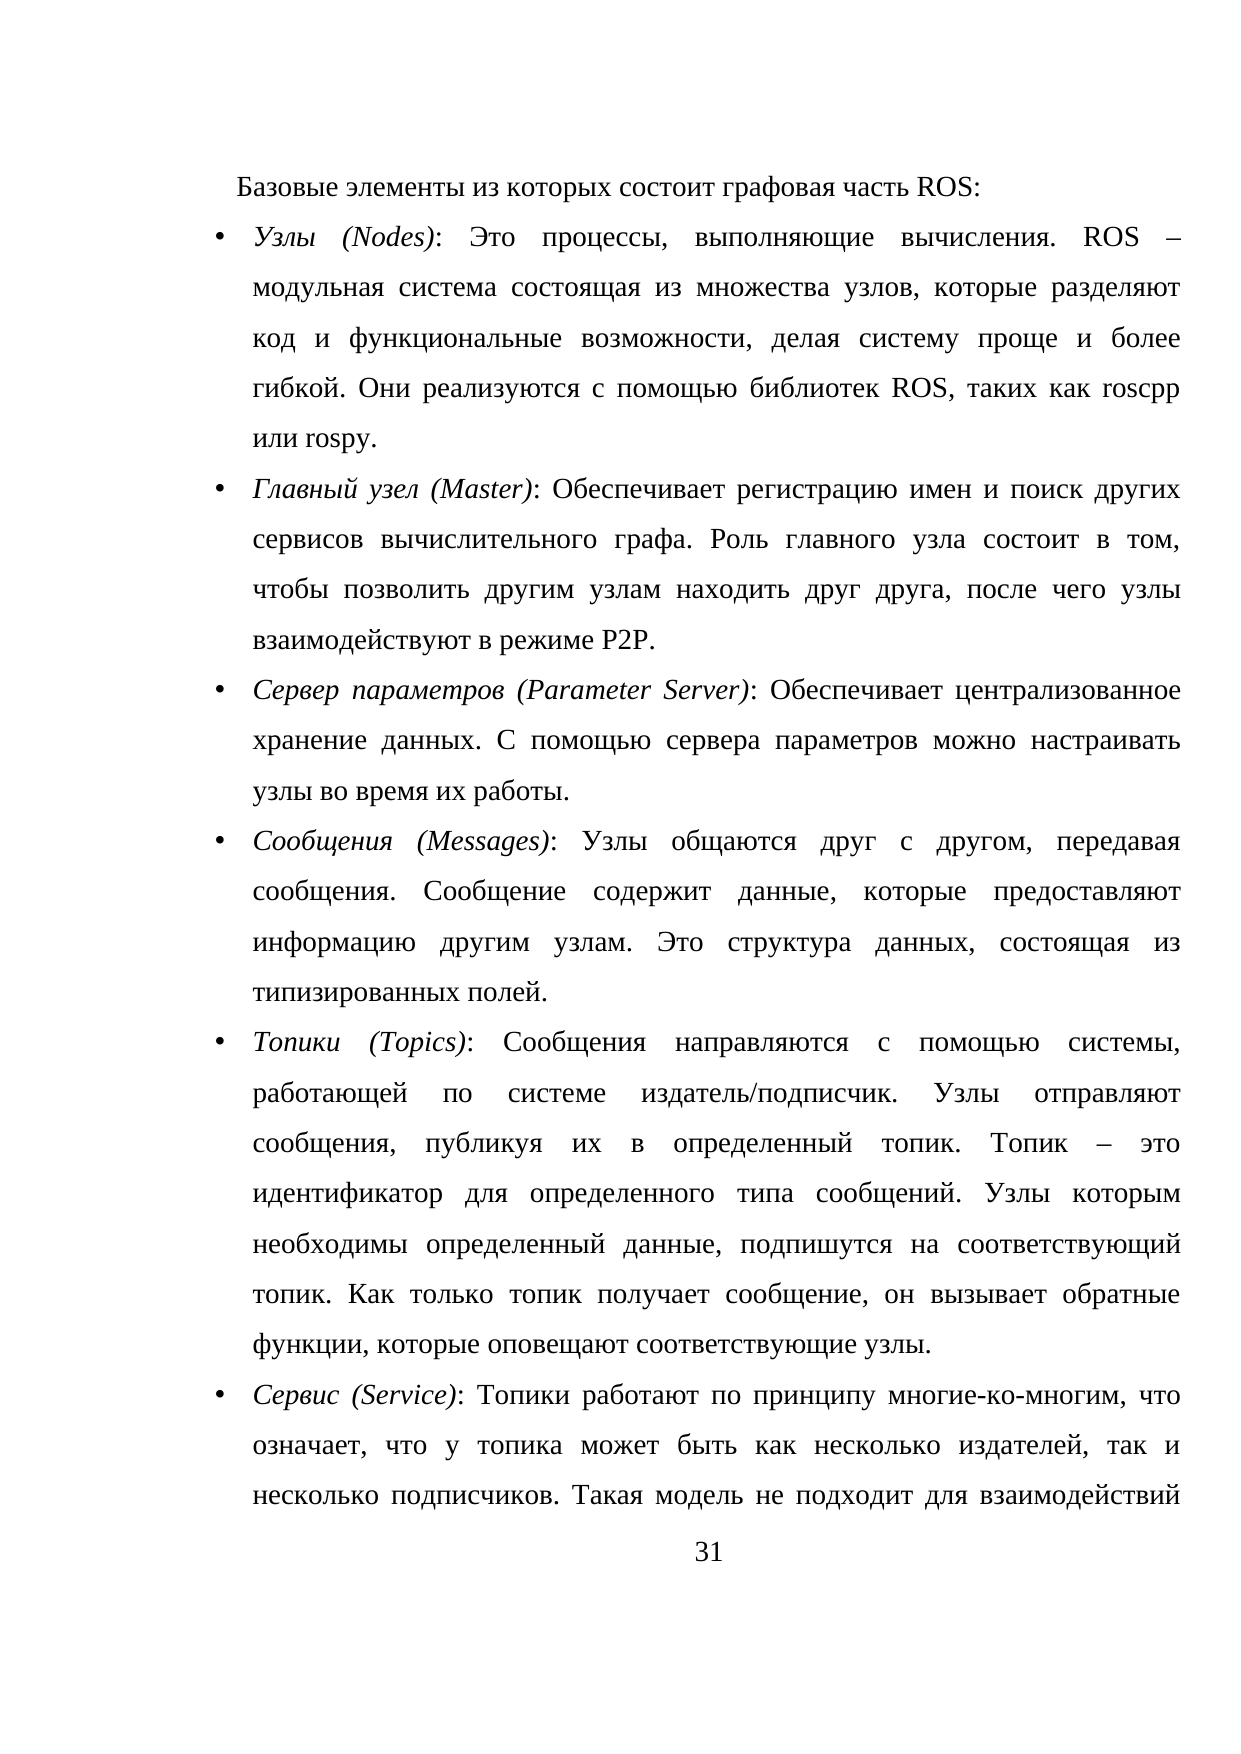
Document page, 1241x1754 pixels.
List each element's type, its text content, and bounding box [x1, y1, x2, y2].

list Топики (Topics): Сообщения направляются с помощью системы, работающей по системе издатель/подписчик. Узлы отправляют сообщения, публикуя их в определенный топик. Топик – это идентификатор для определенного типа сообщений. Узлы которым необходимы определенный данные, подпишутся на соответствующий топик. Как только топик получает сообщение, он вызывает обратные функции, которые оповещают соответствующие узлы. [215, 1024, 1181, 1360]
list Сервис (Service): Топики работают по принципу многие-ко-многим, что означает, что у топика может быть как несколько издателей, так и несколько подписчиков. Такая модель не подходит для взаимодействий [215, 1377, 1181, 1511]
list Сервер параметров (Parameter Server): Обеспечивает централизованное хранение данных. С помощью сервера параметров можно настраивать узлы во время их работы. [215, 672, 1181, 806]
text Базовые элементы из которых состоит графовая часть ROS: [177, 169, 1181, 202]
list Узлы (Nodes): Это процессы, выполняющие вычисления. ROS – модульная система состоящая из множества узлов, которые разделяют код и функциональные возможности, делая систему проще и более гибкой. Они реализуются с помощью библиотек ROS, таких как roscpp или rospy. [215, 219, 1181, 454]
list Главный узел (Master): Обеспечивает регистрацию имен и поиск других сервисов вычислительного графа. Роль главного узла состоит в том, чтобы позволить другим узлам находить друг друга, после чего узлы взаимодействуют в режиме P2P. [215, 471, 1181, 655]
list Сообщения (Messages): Узлы общаются друг с другом, передавая сообщения. Сообщение содержит данные, которые предоставляют информацию другим узлам. Это структура данных, состоящая из типизированных полей. [215, 823, 1181, 1008]
